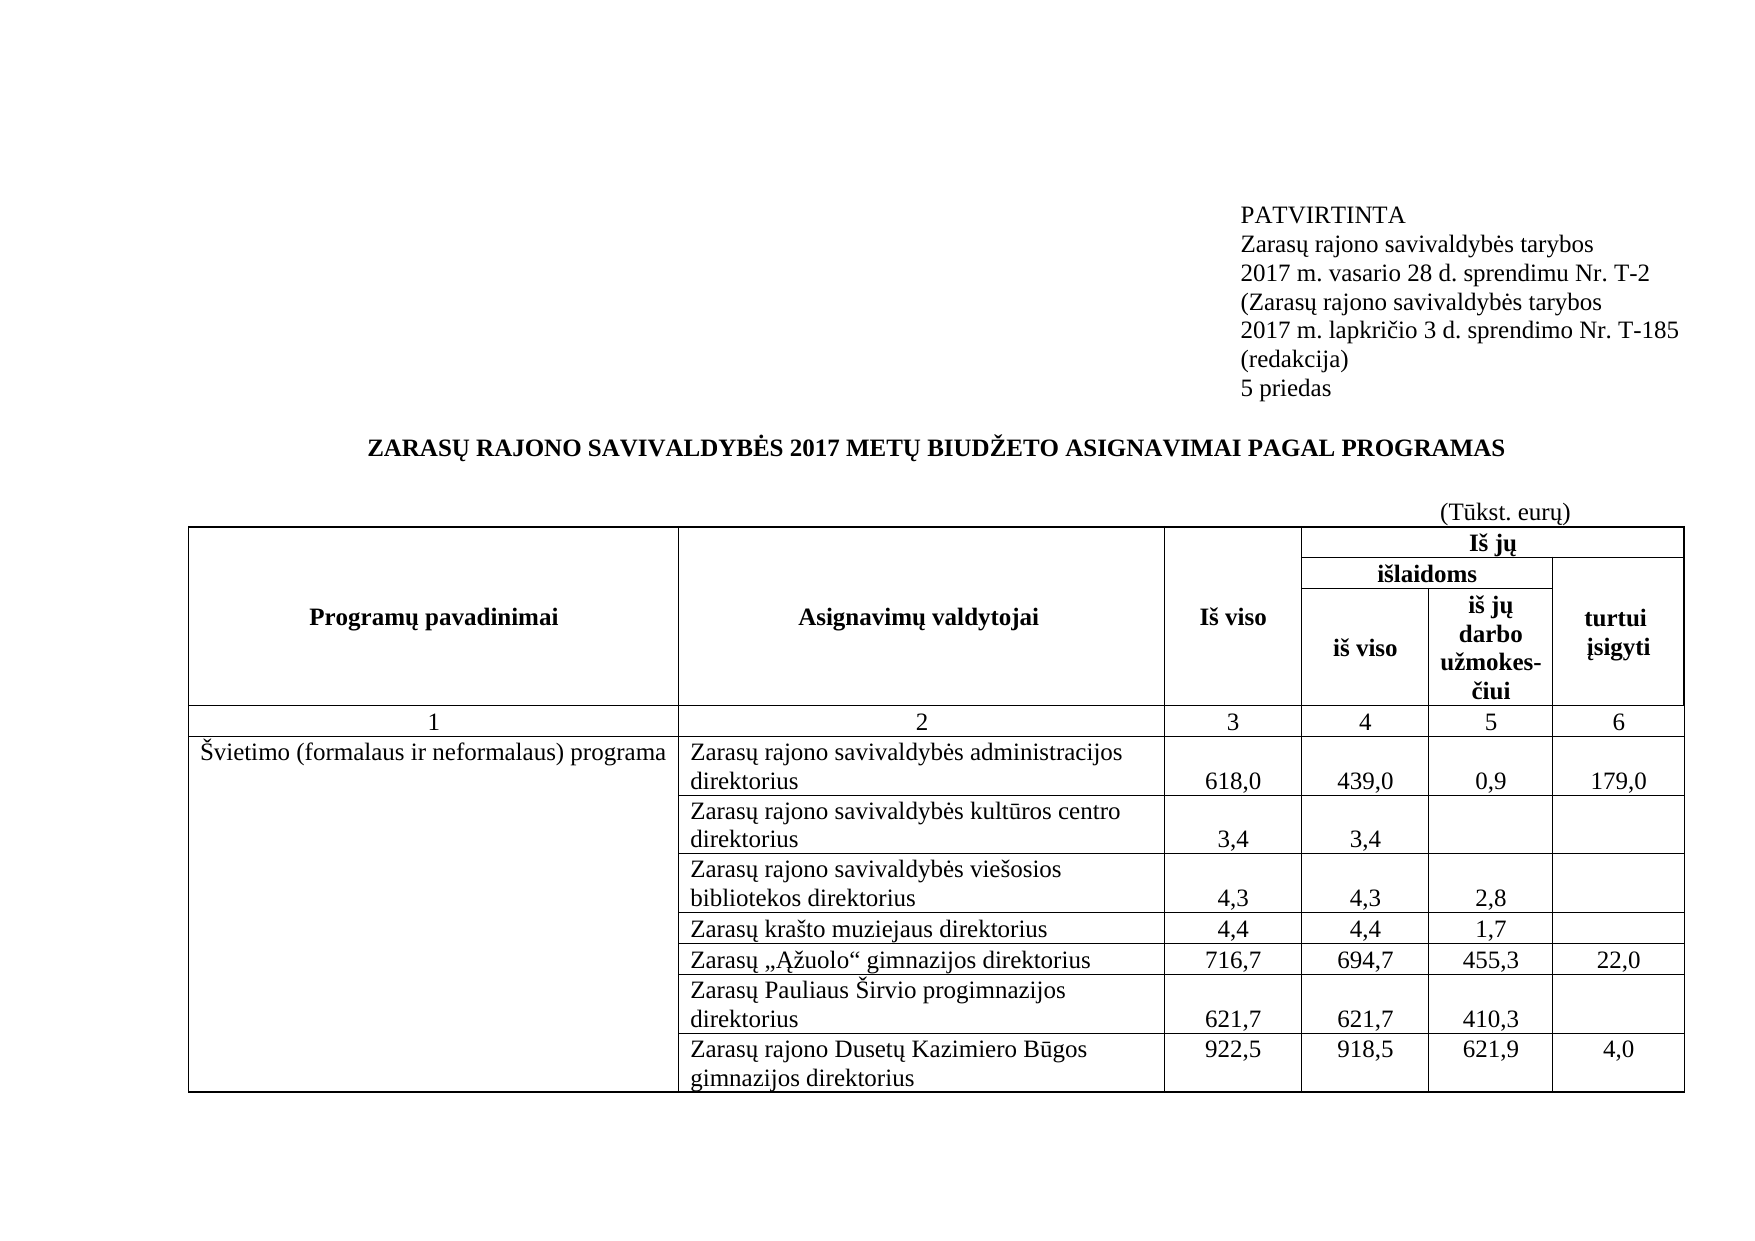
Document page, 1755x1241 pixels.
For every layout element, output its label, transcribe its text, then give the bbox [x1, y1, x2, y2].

table_cell 6 [1553, 706, 1684, 736]
text 2017 m. vasario 28 d. sprendimu Nr. T-2 [1240, 258, 1683, 287]
text (Zarasų rajono savivaldybės tarybos [1240, 287, 1683, 315]
table_cell 922,5 [1165, 1034, 1301, 1091]
table_cell [1553, 975, 1684, 1033]
table_cell Zarasų rajono Dusetų Kazimiero Būgos gimnazijos direktorius [679, 1034, 1164, 1091]
table_cell 3 [1165, 706, 1301, 736]
table_cell 4,3 [1165, 854, 1301, 912]
table_cell 5 [1429, 706, 1552, 736]
table_cell [1429, 796, 1552, 853]
table_cell [679, 462, 1164, 493]
table_cell [1553, 854, 1684, 912]
table_cell Programų pavadinimai [189, 528, 678, 705]
table_cell 0,9 [1429, 737, 1552, 795]
table_cell turtui įsigyti [1553, 558, 1683, 705]
text 5 priedas [1240, 373, 1683, 402]
table_cell [1165, 493, 1301, 526]
table_cell Zarasų rajono savivaldybės administracijos direktorius [679, 737, 1164, 795]
table_cell 3,4 [1165, 796, 1301, 853]
table_cell išlaidoms [1302, 558, 1552, 588]
table_cell 2 [679, 706, 1164, 736]
table_cell (Tūkst. eurų) [1429, 493, 1684, 526]
table_cell [1301, 493, 1429, 526]
table_cell 1 [189, 706, 678, 736]
table_cell Zarasų krašto muziejaus direktorius [679, 913, 1164, 943]
table_cell 621,7 [1302, 975, 1428, 1033]
table_cell 618,0 [1165, 737, 1301, 795]
table_cell 918,5 [1302, 1034, 1428, 1091]
table_cell 3,4 [1302, 796, 1428, 853]
table_cell 621,7 [1165, 975, 1301, 1033]
table_cell Iš jų [1302, 528, 1683, 557]
text Zarasų rajono savivaldybės tarybos [1240, 229, 1683, 258]
table_cell 2,8 [1429, 854, 1552, 912]
table_cell [1553, 462, 1684, 493]
table_cell 410,3 [1429, 975, 1552, 1033]
table_cell Asignavimų valdytojai [679, 528, 1164, 705]
table_cell 621,9 [1429, 1034, 1552, 1091]
table_cell [1429, 462, 1553, 493]
table_cell [1553, 796, 1684, 853]
table_cell 1,7 [1429, 913, 1552, 943]
table_cell Zarasų „Ąžuolo“ gimnazijos direktorius [679, 944, 1164, 974]
text PATVIRTINTA [1240, 200, 1683, 229]
table_cell [1301, 462, 1429, 493]
table_cell 4,4 [1165, 913, 1301, 943]
table_cell [679, 493, 1164, 526]
table_cell 716,7 [1165, 944, 1301, 974]
table_cell iš jų darbo užmokes-čiui [1429, 589, 1552, 705]
table_cell [189, 462, 679, 493]
table_cell 439,0 [1302, 737, 1428, 795]
text (redakcija) [1240, 344, 1683, 373]
table_cell [1165, 462, 1301, 493]
table_cell 4 [1302, 706, 1428, 736]
table_cell Zarasų rajono savivaldybės viešosios bibliotekos direktorius [679, 854, 1164, 912]
table_cell 179,0 [1553, 737, 1684, 795]
table_cell 4,3 [1302, 854, 1428, 912]
table_cell Švietimo (formalaus ir neformalaus) programa [189, 737, 678, 1091]
table_cell 455,3 [1429, 944, 1552, 974]
table_cell iš viso [1302, 589, 1428, 705]
table_cell Zarasų rajono savivaldybės kultūros centro direktorius [679, 796, 1164, 853]
table_cell Iš viso [1165, 528, 1301, 705]
table_cell Zarasų Pauliaus Širvio progimnazijos direktorius [679, 975, 1164, 1033]
table_cell [189, 493, 679, 526]
table_cell 4,4 [1302, 913, 1428, 943]
table_cell 4,0 [1553, 1034, 1684, 1091]
table_cell 22,0 [1553, 944, 1684, 974]
table_cell [1553, 913, 1684, 943]
table_cell 694,7 [1302, 944, 1428, 974]
table_header ZARASŲ RAJONO SAVIVALDYBĖS 2017 METŲ BIUDŽETO ASIGNAVIMAI PAGAL PROGRAMAS [189, 430, 1684, 462]
text 2017 m. lapkričio 3 d. sprendimo Nr. T-185 [1240, 315, 1683, 344]
